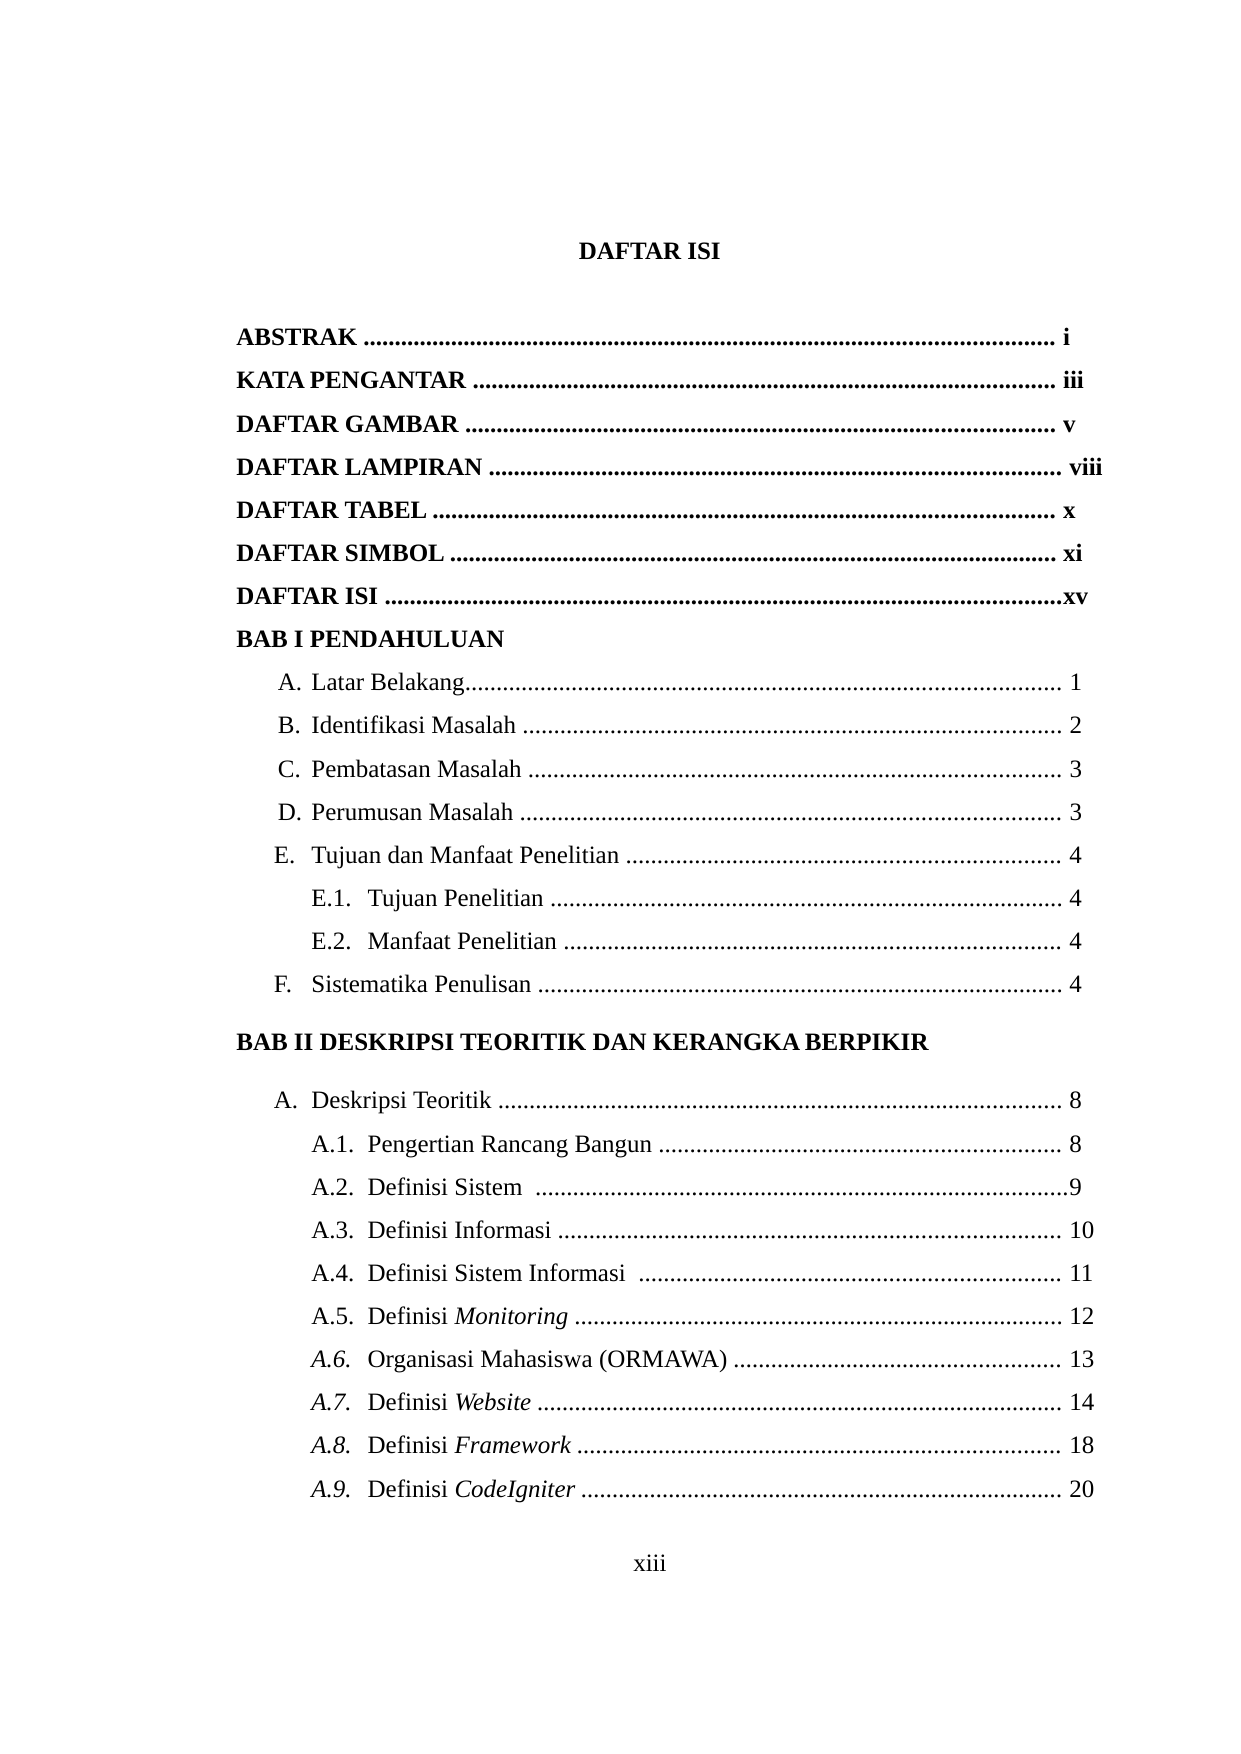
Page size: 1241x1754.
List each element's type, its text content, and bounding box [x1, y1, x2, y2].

text DAFTAR SIMBOL xi [236, 538, 1199, 567]
list Pembatasan Masalah 3 [278, 754, 1134, 782]
text DAFTAR TABEL x [236, 495, 1119, 524]
list Tujuan Penelitian 4 [311, 883, 1101, 912]
list Identifikasi Masalah 2 [278, 711, 1122, 739]
list Sistematika Penulisan 4 [274, 969, 1101, 998]
list Pengertian Rancang Bangun 8 [311, 1129, 1119, 1157]
list Definisi Framework 18 [311, 1431, 1119, 1459]
list Manfaat Penelitian 4 [311, 926, 1101, 955]
list Tujuan dan Manfaat Penelitian 4 [274, 840, 1101, 869]
text ABSTRAK i [236, 322, 1098, 351]
text BAB I PENDAHULUAN [236, 624, 1063, 653]
text DAFTAR GAMBAR v [236, 409, 1110, 437]
list Definisi Sistem 9 [311, 1172, 1119, 1201]
list Latar Belakang 1 [278, 667, 1128, 696]
list Organisasi Mahasiswa (ORMAWA) 13 [311, 1344, 1119, 1373]
text KATA PENGANTAR iii [236, 366, 1101, 394]
list Deskripsi Teoritik 8 [274, 1086, 1110, 1114]
list BAB II DESKRIPSI TEORITIK DAN KERANGKA BERPIKIR [236, 1027, 1063, 1056]
list Definisi Website 14 [311, 1387, 1119, 1416]
list Definisi Monitoring 12 [311, 1301, 1119, 1330]
list Definisi Informasi 10 [311, 1215, 1119, 1244]
text DAFTAR ISI xv [236, 581, 1110, 610]
text DAFTAR ISI [236, 236, 1063, 265]
list Definisi Sistem Informasi 11 [311, 1258, 1119, 1287]
text DAFTAR LAMPIRAN viii [236, 452, 1128, 481]
list Definisi CodeIgniter 20 [311, 1474, 1119, 1502]
list Perumusan Masalah 3 [278, 797, 1134, 826]
